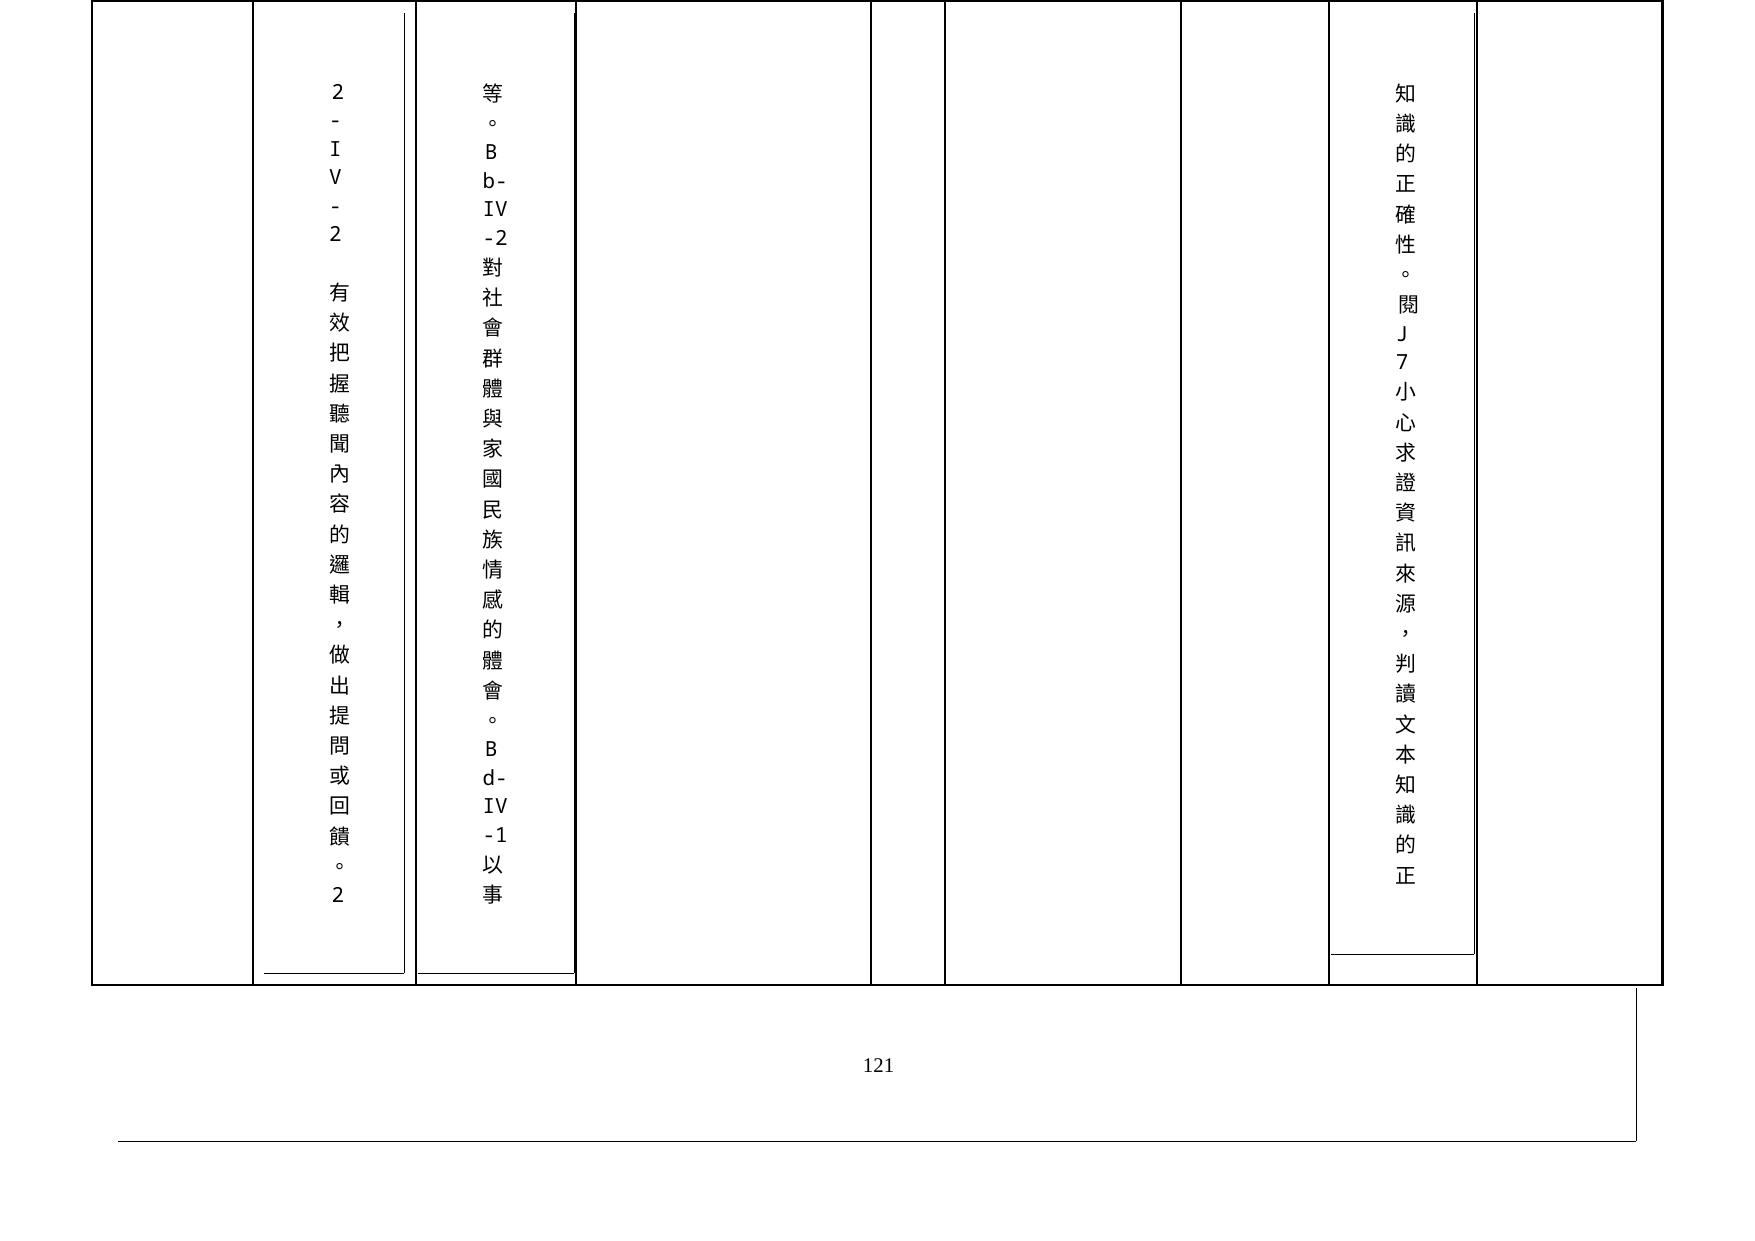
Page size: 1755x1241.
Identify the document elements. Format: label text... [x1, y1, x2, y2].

table_cell 2-IV-2 有效把握聽聞內容的邏輯，做出提問或回饋。 2- [254, 2, 415, 984]
table_cell 等。 Bb-IV-2 對社會群體與家國民族情感的體會。 Bd-IV-1 以事 [417, 2, 575, 984]
table_cell [1478, 2, 1661, 984]
table_cell [93, 2, 252, 984]
table_cell [577, 2, 870, 984]
table_cell 知識的正確性。 閱J7 小心求證資訊來源，判讀文本知識的正 [1330, 2, 1476, 984]
table_cell [872, 2, 944, 984]
table_cell [1182, 2, 1328, 984]
table_cell [946, 2, 1180, 984]
